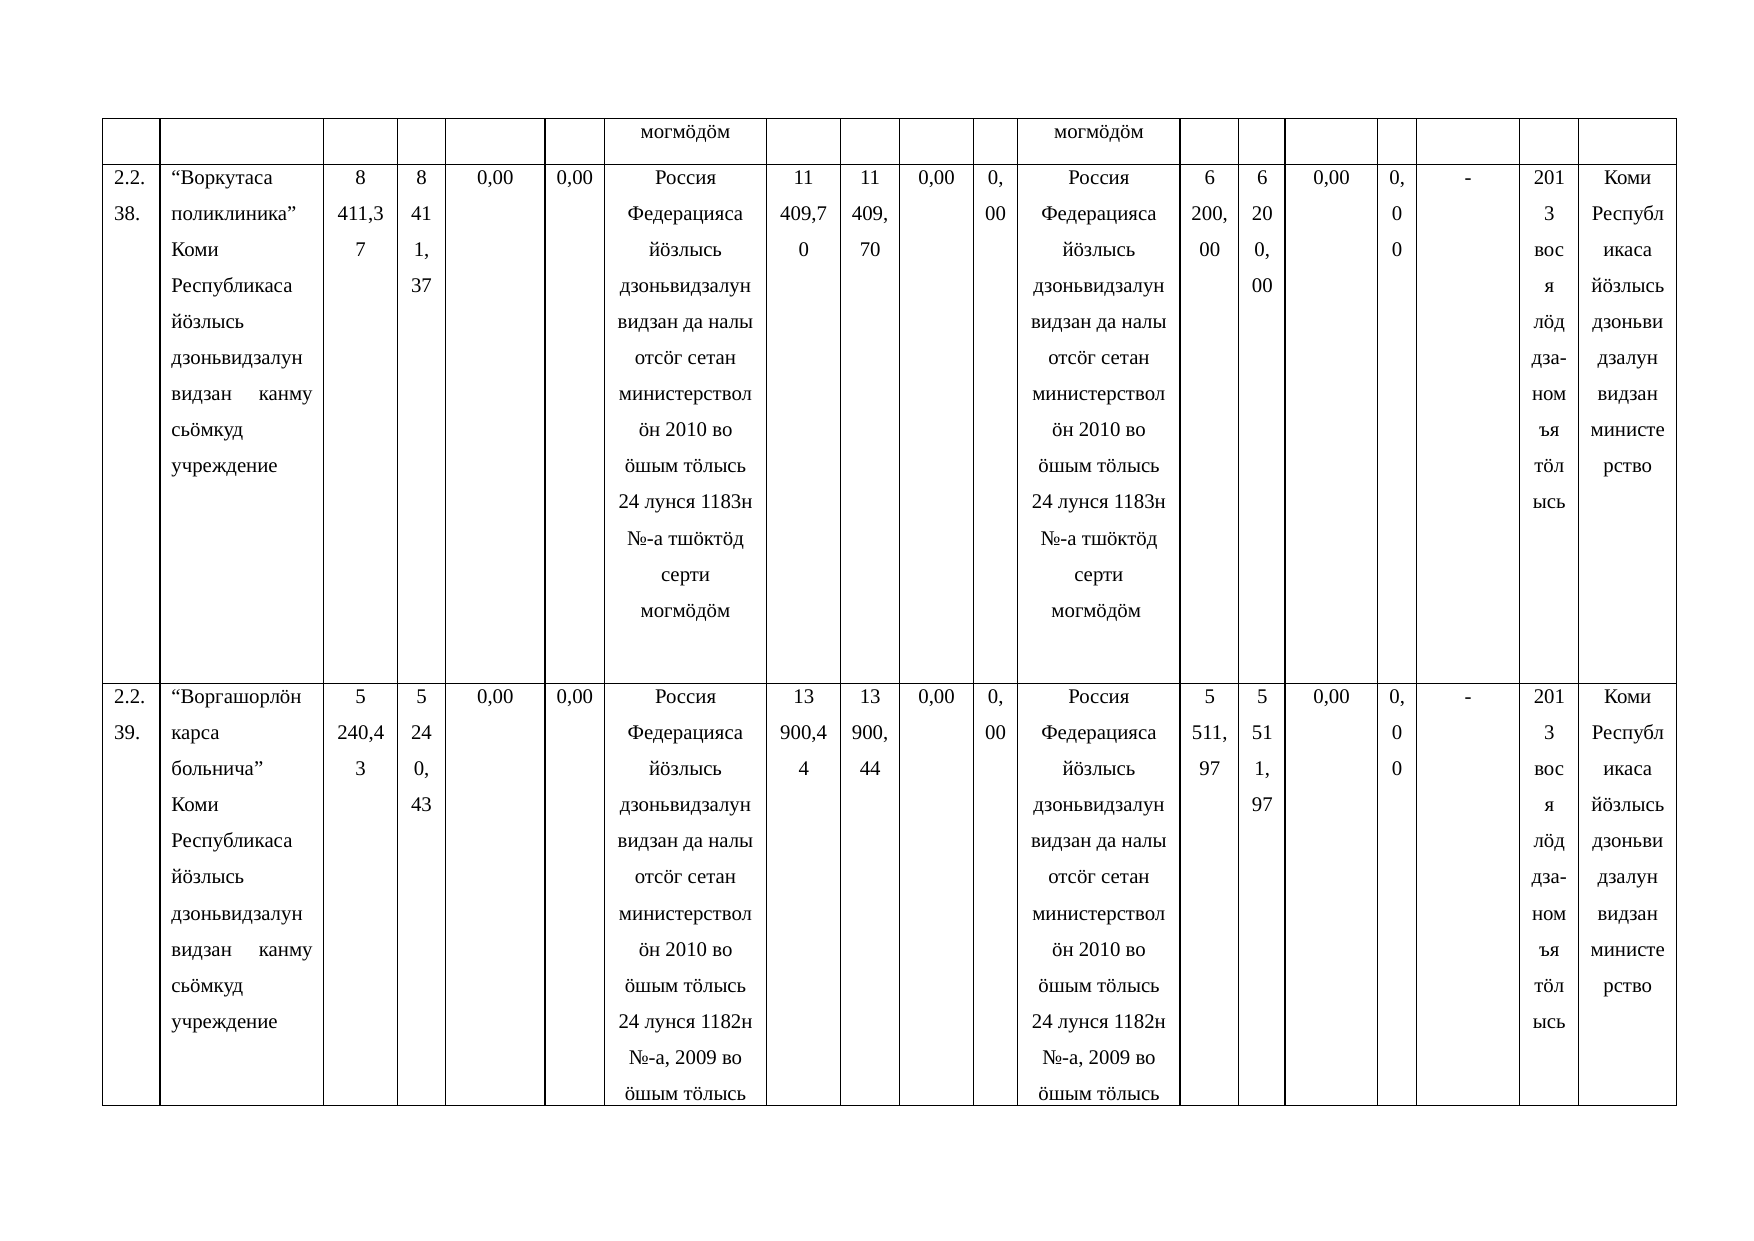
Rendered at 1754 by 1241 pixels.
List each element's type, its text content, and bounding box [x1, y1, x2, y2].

table_cell Россия Федерацияса йӧзлысь дзоньвидзалун видзан да налы отсӧг сетан министерстволӧн 2010 во ӧшым тӧлысь 24 лунся 1183н №-а тшӧктӧд серти могмӧдӧм [1018, 165, 1179, 683]
table_cell - [1417, 165, 1519, 683]
table_cell 0,00 [974, 165, 1017, 683]
table_cell 0,00 [546, 165, 604, 683]
table_cell [1181, 119, 1238, 164]
table_cell [446, 119, 544, 164]
table_cell [546, 119, 604, 164]
table_cell Россия Федерацияса йӧзлысь дзоньвидзалун видзан да налы отсӧг сетан министерстволӧн 2010 во ӧшым тӧлысь 24 лунся 1183н №-а тшӧктӧд серти могмӧдӧм [605, 165, 766, 683]
table_cell [103, 119, 159, 164]
table_cell 0,00 [1286, 684, 1377, 1105]
table_cell 8 411,37 [324, 165, 397, 683]
table_cell 0,00 [1378, 684, 1416, 1105]
table_cell 13 900,44 [841, 684, 899, 1105]
table_cell [324, 119, 397, 164]
table_cell [1239, 119, 1284, 164]
table_cell 0,00 [446, 165, 544, 683]
table_cell 0,00 [900, 165, 973, 683]
table_cell 6 200,00 [1181, 165, 1238, 683]
table_cell [398, 119, 445, 164]
table_cell могмӧдӧм [1018, 119, 1179, 164]
table_cell [161, 119, 323, 164]
table_cell [1378, 119, 1416, 164]
table_cell Россия Федерацияса йӧзлысь дзоньвидзалун видзан да налы отсӧг сетан министерстволӧн 2010 во ӧшым тӧлысь 24 лунся 1182н №-а, 2009 во ӧшым тӧлысь [605, 684, 766, 1105]
table_cell - [1417, 684, 1519, 1105]
table_cell [767, 119, 840, 164]
table_cell 5 240,43 [324, 684, 397, 1105]
table_cell 13 900,44 [767, 684, 840, 1105]
table_cell Коми Республикаса йӧзлысь дзоньвидзалун видзан министерство [1579, 684, 1676, 1105]
table_cell 2.2.39. [103, 684, 159, 1105]
table_cell “Воргашорлӧн карса больнича” Коми Республикаса йӧзлысь дзоньвидзалун видзан канму сьӧмкуд учреждение [161, 684, 323, 1105]
table_cell [1579, 119, 1676, 164]
table_cell 8 411,37 [398, 165, 445, 683]
table_cell Коми Республикаса йӧзлысь дзоньвидзалун видзан министерство [1579, 165, 1676, 683]
table_cell 0,00 [974, 684, 1017, 1105]
table_cell 0,00 [546, 684, 604, 1105]
table_cell 5 240,43 [398, 684, 445, 1105]
table_cell [900, 119, 973, 164]
table_cell 0,00 [1286, 165, 1377, 683]
table_cell [841, 119, 899, 164]
table_cell могмӧдӧм [605, 119, 766, 164]
table_cell “Воркутаса поликлиника” Коми Республикаса йӧзлысь дзоньвидзалун видзан канму сьӧмкуд учреждение [161, 165, 323, 683]
table_cell 2013 вося лӧддза-номъя тӧлысь [1520, 165, 1578, 683]
table_cell Россия Федерацияса йӧзлысь дзоньвидзалун видзан да налы отсӧг сетан министерстволӧн 2010 во ӧшым тӧлысь 24 лунся 1182н №-а, 2009 во ӧшым тӧлысь [1018, 684, 1179, 1105]
table_cell 0,00 [446, 684, 544, 1105]
table_cell 11 409,70 [841, 165, 899, 683]
table_cell [974, 119, 1017, 164]
table_cell 0,00 [1378, 165, 1416, 683]
table_cell 2013 вося лӧддза-номъя тӧлысь [1520, 684, 1578, 1105]
table_cell [1520, 119, 1578, 164]
table_cell [1286, 119, 1377, 164]
table_cell 6 200,00 [1239, 165, 1284, 683]
table_cell 2.2.38. [103, 165, 159, 683]
table_cell 5 511,97 [1181, 684, 1238, 1105]
table_cell - [1417, 119, 1519, 164]
table_cell 11 409,70 [767, 165, 840, 683]
table_cell 0,00 [900, 684, 973, 1105]
table_cell 5 511,97 [1239, 684, 1284, 1105]
